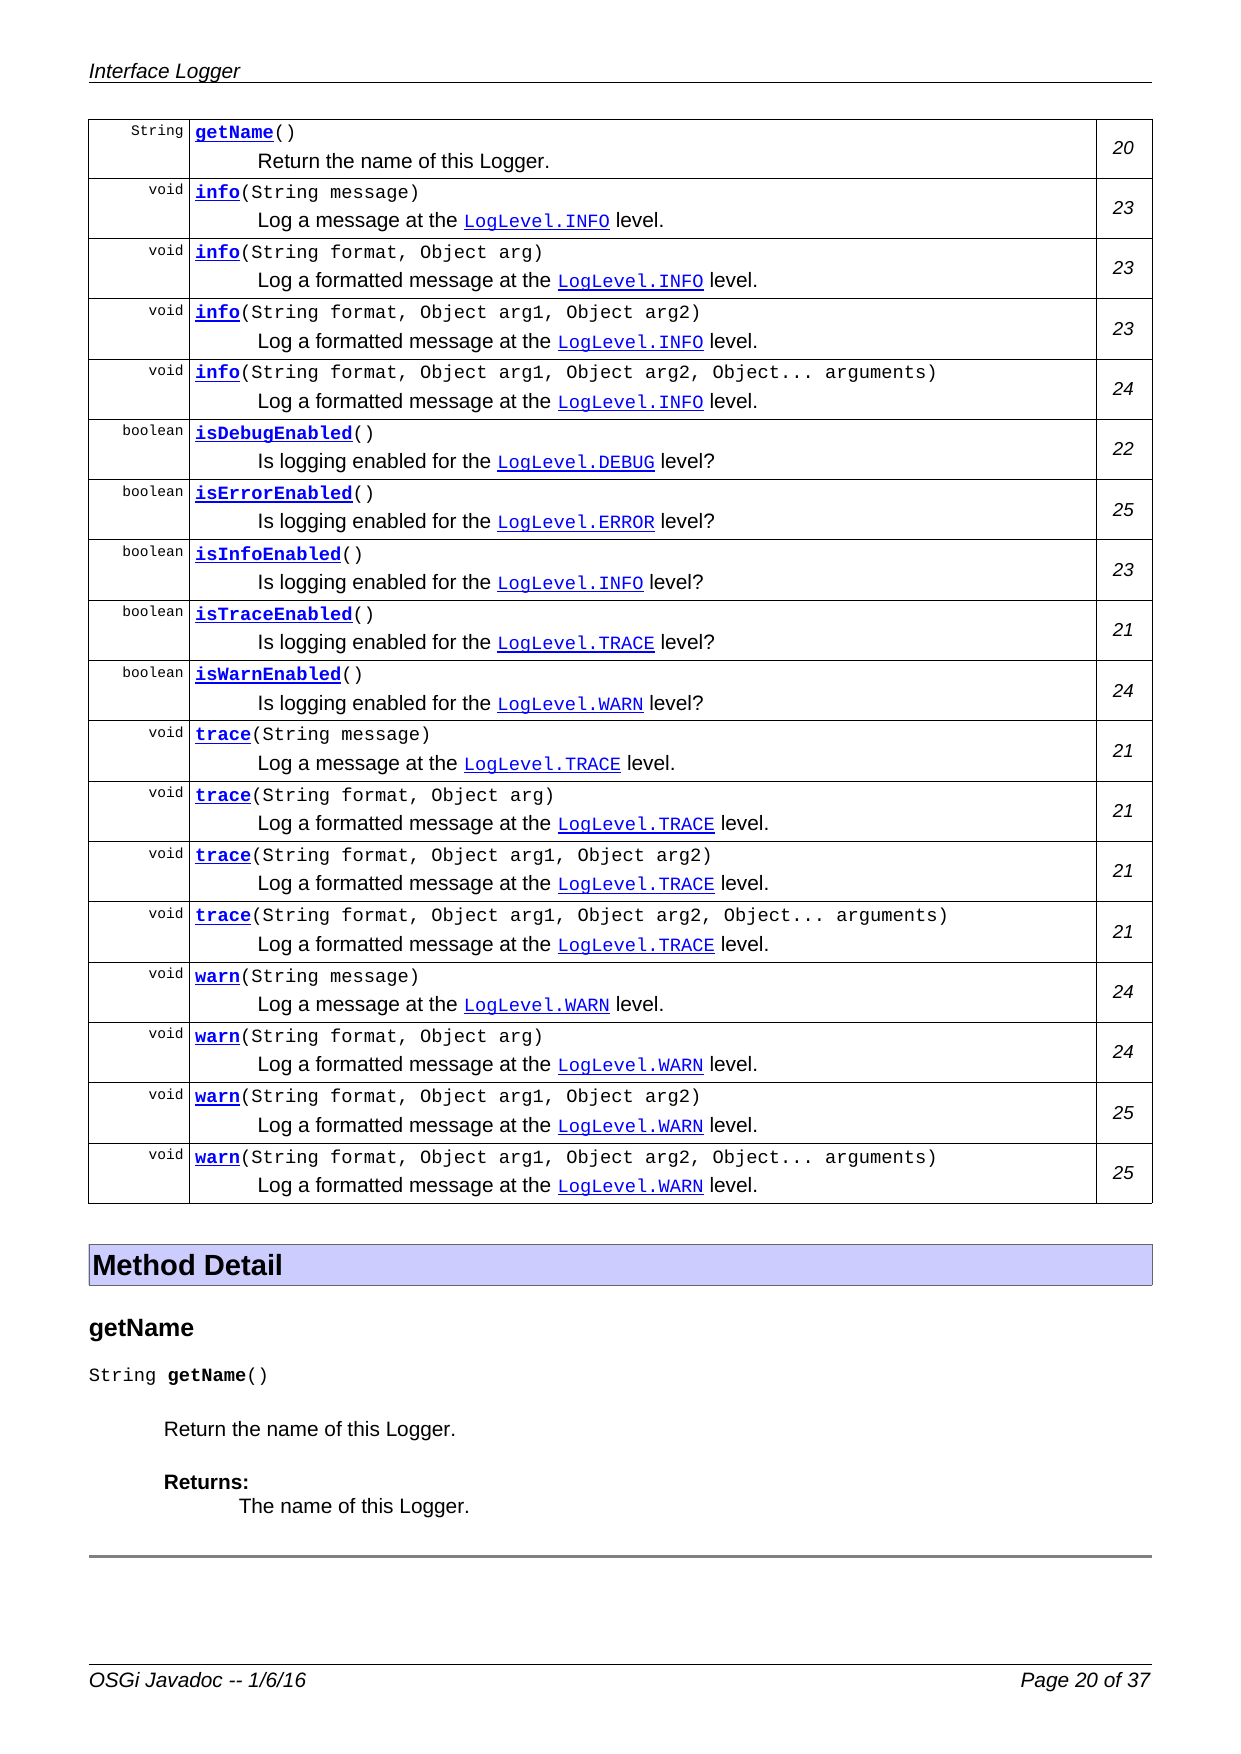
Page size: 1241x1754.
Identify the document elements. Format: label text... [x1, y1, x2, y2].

table_cell 21 [1097, 902, 1152, 962]
table_cell void [89, 179, 189, 238]
table_cell warn(String format, Object arg1, Object arg2) Log a formatted message at the LogLevel.WARN level. [190, 1083, 1096, 1142]
table_cell isTraceEnabled() Is logging enabled for the LogLevel.TRACE level? [190, 601, 1096, 660]
table_cell boolean [89, 480, 189, 539]
table_cell warn(String format, Object arg1, Object arg2, Object... arguments) Log a formatted message at the LogLevel.WARN level. [190, 1144, 1096, 1203]
table_cell 21 [1097, 721, 1152, 781]
table_cell trace(String format, Object arg1, Object arg2, Object... arguments) Log a formatted message at the LogLevel.TRACE level. [190, 902, 1096, 962]
table_cell 23 [1097, 239, 1152, 298]
subtitle Method Detail [90, 1245, 1152, 1285]
table_cell isErrorEnabled() Is logging enabled for the LogLevel.ERROR level? [190, 480, 1096, 539]
table_cell info(String format, Object arg) Log a formatted message at the LogLevel.INFO level. [190, 239, 1096, 298]
table_cell 23 [1097, 299, 1152, 358]
table_cell void [89, 1083, 189, 1142]
table_cell void [89, 239, 189, 298]
table_cell void [89, 360, 189, 419]
table_cell warn(String message) Log a message at the LogLevel.WARN level. [190, 963, 1096, 1022]
table_cell 20 [1097, 601, 1152, 660]
table_cell 21 [1097, 420, 1152, 479]
table_cell isInfoEnabled() Is logging enabled for the LogLevel.INFO level? [190, 540, 1096, 600]
table_cell 20 [1097, 120, 1152, 177]
table_cell getName() Return the name of this Logger. [190, 120, 1096, 177]
table_cell 24 [1097, 963, 1152, 1022]
subtitle getName [88, 1313, 1152, 1342]
table_cell trace(String format, Object arg) Log a formatted message at the LogLevel.TRACE level. [190, 782, 1096, 841]
table_cell info(String message) Log a message at the LogLevel.INFO level. [190, 179, 1096, 238]
table_cell 25 [1097, 480, 1152, 539]
table_cell info(String format, Object arg1, Object arg2) Log a formatted message at the LogLevel.INFO level. [190, 299, 1096, 358]
table_cell 21 [1097, 782, 1152, 841]
table_cell void [89, 1023, 189, 1082]
table_cell 24 [1097, 1083, 1152, 1142]
table_cell 23 [1097, 360, 1152, 419]
table_cell warn(String format, Object arg) Log a formatted message at the LogLevel.WARN level. [190, 1023, 1096, 1082]
table_cell trace(String format, Object arg1, Object arg2) Log a formatted message at the LogLevel.TRACE level. [190, 842, 1096, 901]
table_cell isDebugEnabled() Is logging enabled for the LogLevel.DEBUG level? [190, 420, 1096, 479]
text Returns: [163, 1470, 1152, 1494]
table_cell void [89, 299, 189, 358]
table_cell 23 [1097, 179, 1152, 238]
table_cell info(String format, Object arg1, Object arg2, Object... arguments) Log a formatted message at the LogLevel.INFO level. [190, 360, 1096, 419]
table_cell 24 [1097, 1023, 1152, 1082]
text Return the name of this Logger. [163, 1417, 1152, 1441]
table_cell isWarnEnabled() Is logging enabled for the LogLevel.WARN level? [190, 661, 1096, 720]
table_cell void [89, 842, 189, 901]
table_cell 21 [1097, 842, 1152, 901]
table_cell void [89, 782, 189, 841]
table_cell 24 [1097, 1144, 1152, 1203]
table_cell void [89, 902, 189, 962]
table_cell void [89, 1144, 189, 1203]
table_cell boolean [89, 420, 189, 479]
table_cell String [89, 120, 189, 177]
table_cell boolean [89, 540, 189, 600]
table_cell void [89, 963, 189, 1022]
text The name of this Logger. [238, 1494, 1152, 1518]
text String getName() [88, 1366, 1152, 1387]
table_cell 23 [1097, 661, 1152, 720]
table_cell boolean [89, 661, 189, 720]
table_cell trace(String message) Log a message at the LogLevel.TRACE level. [190, 721, 1096, 781]
table_cell 22 [1097, 540, 1152, 600]
table_cell void [89, 721, 189, 781]
table_cell boolean [89, 601, 189, 660]
